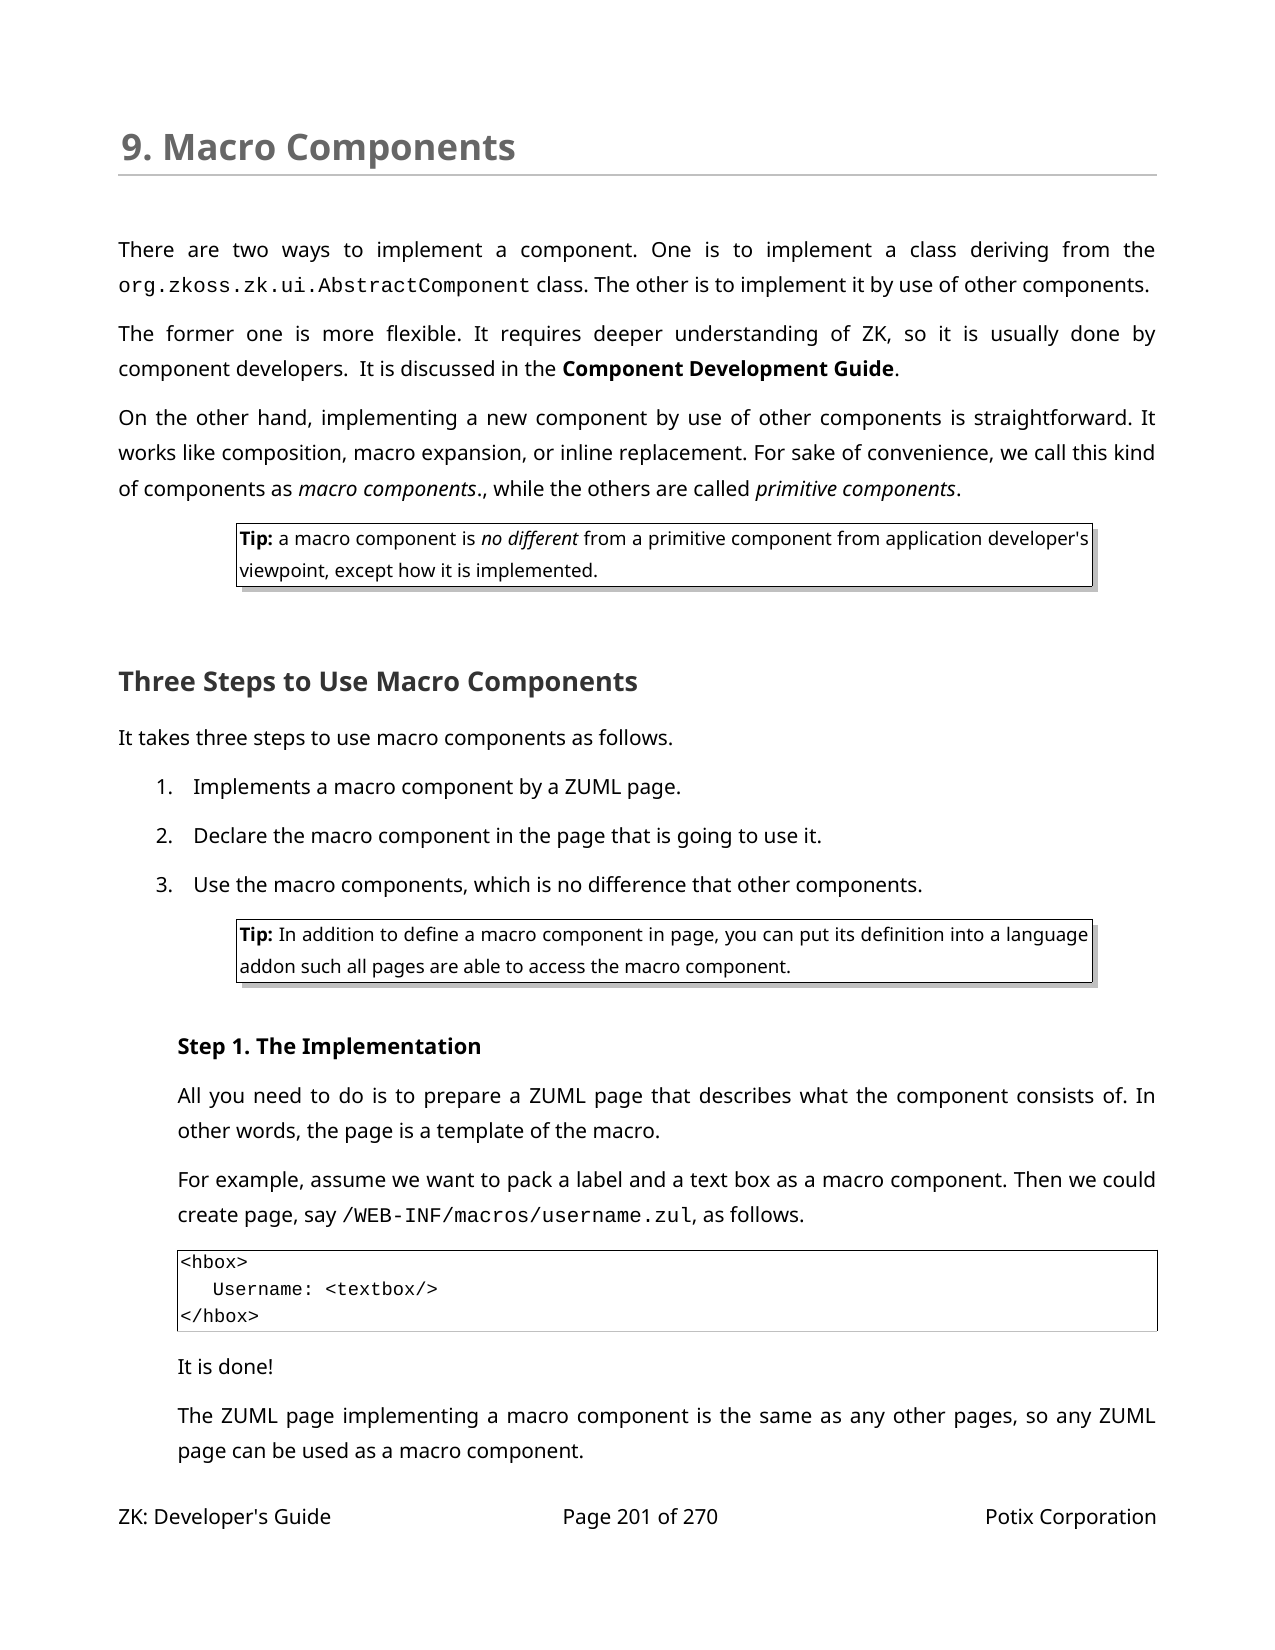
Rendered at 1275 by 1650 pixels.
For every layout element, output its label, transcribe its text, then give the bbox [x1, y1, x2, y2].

text Tip: a macro component is no different from a primitive component from application developer's viewpoint, except how it is implemented. [237, 524, 1092, 586]
list Use the macro components, which is no difference that other components. [156, 870, 1157, 898]
text The former one is more flexible. It requires deeper understanding of ZK, so it is usually done by component developers. It is discussed in the Component Development Guide. [118, 319, 1157, 383]
subtitle Three Steps to Use Macro Components [118, 663, 1157, 699]
text There are two ways to implement a component. One is to implement a class deriving from the org.zkoss.zk.ui.AbstractComponent class. The other is to implement it by use of other components. [118, 235, 1157, 299]
subtitle 9. Macro Components [118, 118, 1157, 174]
text It is done! [177, 1352, 1157, 1380]
list Implements a macro component by a ZUML page. [156, 772, 1157, 800]
text It takes three steps to use macro components as follows. [118, 723, 1157, 751]
text For example, assume we want to pack a label and a text box as a macro component. Then we could create page, say /WEB-INF/macros/username.zul, as follows. [177, 1165, 1157, 1229]
text </hbox> [178, 1304, 1157, 1331]
list Declare the macro component in the page that is going to use it. [156, 821, 1157, 849]
text On the other hand, implementing a new component by use of other components is straightforward. It works like composition, macro expansion, or inline replacement. For sake of convenience, we call this kind of components as macro components., while the others are called primitive components. [118, 403, 1157, 502]
text Tip: In addition to define a macro component in page, you can put its definition into a language addon such all pages are able to access the macro component. [237, 920, 1092, 982]
text The ZUML page implementing a macro component is the same as any other pages, so any ZUML page can be used as a macro component. [177, 1401, 1157, 1464]
text Username: <textbox/> [178, 1277, 1157, 1301]
text <hbox> [178, 1251, 1157, 1274]
subtitle Step 1. The Implementation [177, 1031, 1157, 1061]
text All you need to do is to prepare a ZUML page that describes what the component consists of. In other words, the page is a template of the macro. [177, 1081, 1157, 1144]
